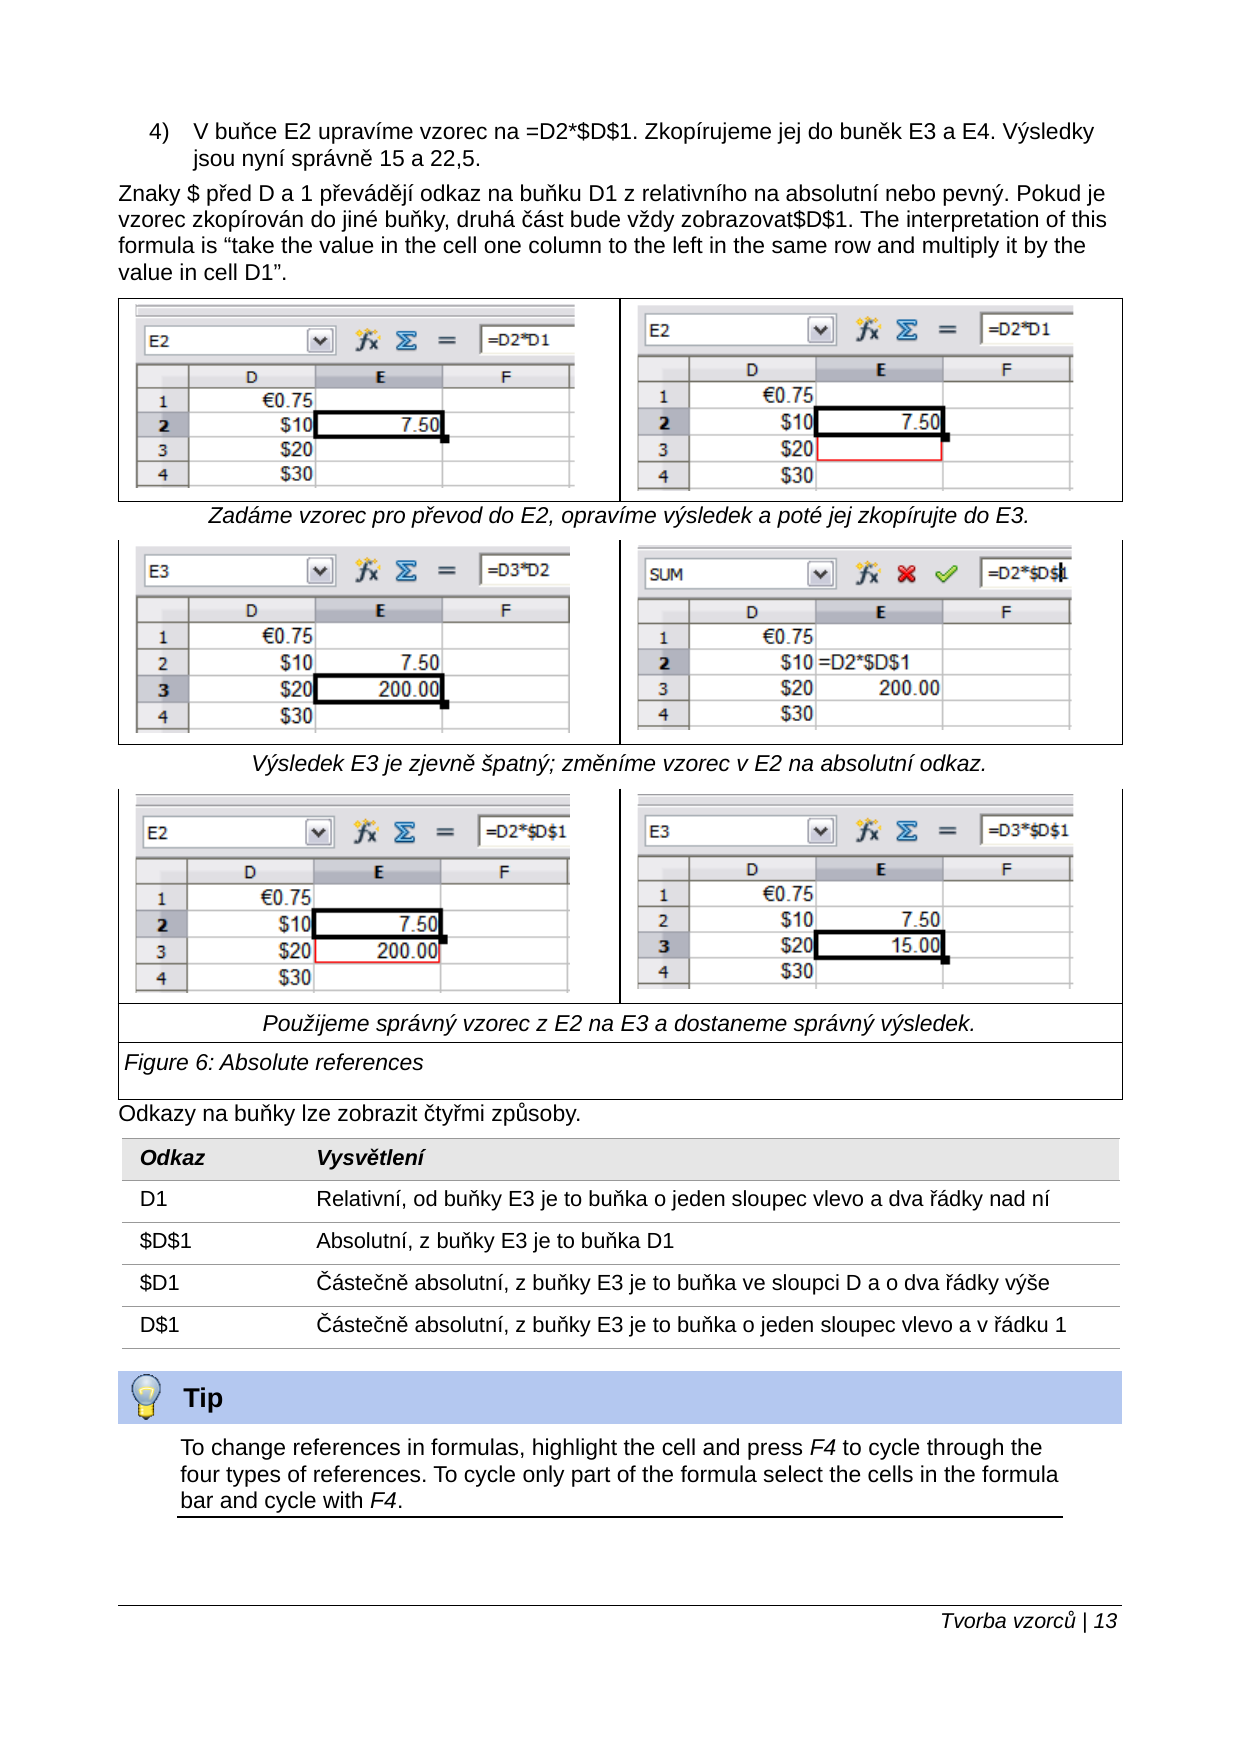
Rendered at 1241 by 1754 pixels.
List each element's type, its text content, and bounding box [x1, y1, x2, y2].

text Znaky $ před D a 1 převádějí odkaz na buňku D1 z relativního na absolutní nebo pevný. Pokud je vzorec zkopírován do jiné buňky, druhá část bude vždy zobrazovat$D$1. The interpretation of this formula is “take the value in the cell one column to the left in the same row and multiply it by the value in cell D1”. [118, 180, 1122, 285]
table_header Odkaz [122, 1139, 298, 1180]
table_cell $D1 [122, 1265, 298, 1306]
list V buňce E2 upravíme vzorec na =D2*$D$1. Zkopírujeme jej do buněk E3 a E4. Výsledky jsou nyní správně 15 a 22,5. [169, 118, 1122, 171]
picture [135, 545, 570, 733]
table_cell D$1 [122, 1307, 298, 1348]
table_cell Absolutní, z buňky E3 je to buňka D1 [298, 1223, 1119, 1264]
table_cell Výsledek E3 je zjevně špatný; změníme vzorec v E2 na absolutní odkaz. [118, 745, 1122, 788]
table_cell [621, 540, 1122, 743]
table_cell D1 [122, 1181, 298, 1222]
table_cell Relativní, od buňky E3 je to buňka o jeden sloupec vlevo a dva řádky nad ní [298, 1181, 1119, 1222]
table_header [119, 299, 619, 501]
picture [637, 794, 1074, 989]
text To change references in formulas, highlight the cell and press F4 to cycle through the four types of references. To cycle only part of the formula select the cells in the formula bar and cycle with F4. [177, 1431, 1063, 1516]
picture [119, 1372, 170, 1423]
picture [135, 794, 570, 993]
table_cell Částečně absolutní, z buňky E3 je to buňka o jeden sloupec vlevo a v řádku 1 [298, 1307, 1119, 1348]
table_cell Použijeme správný vzorec z E2 na E3 a dostaneme správný výsledek. [119, 1004, 1122, 1042]
table_cell Figure 6: Absolute references [119, 1043, 1122, 1098]
picture [135, 304, 575, 488]
table_cell [621, 789, 1122, 1003]
table_header Vysvětlení [298, 1139, 1119, 1180]
text Odkazy na buňky lze zobrazit čtyřmi způsoby. [118, 1100, 1122, 1126]
table_cell $D$1 [122, 1223, 298, 1264]
subtitle Tip [118, 1371, 1122, 1424]
picture [637, 545, 1072, 730]
table_cell [119, 789, 619, 1003]
table_cell [119, 540, 619, 743]
table_cell Zadáme vzorec pro převod do E2, opravíme výsledek a poté jej zkopírujte do E3. [118, 502, 1122, 540]
table_cell Částečně absolutní, z buňky E3 je to buňka ve sloupci D a o dva řádky výše [298, 1265, 1119, 1306]
table_header [621, 299, 1122, 501]
picture [637, 304, 1074, 491]
